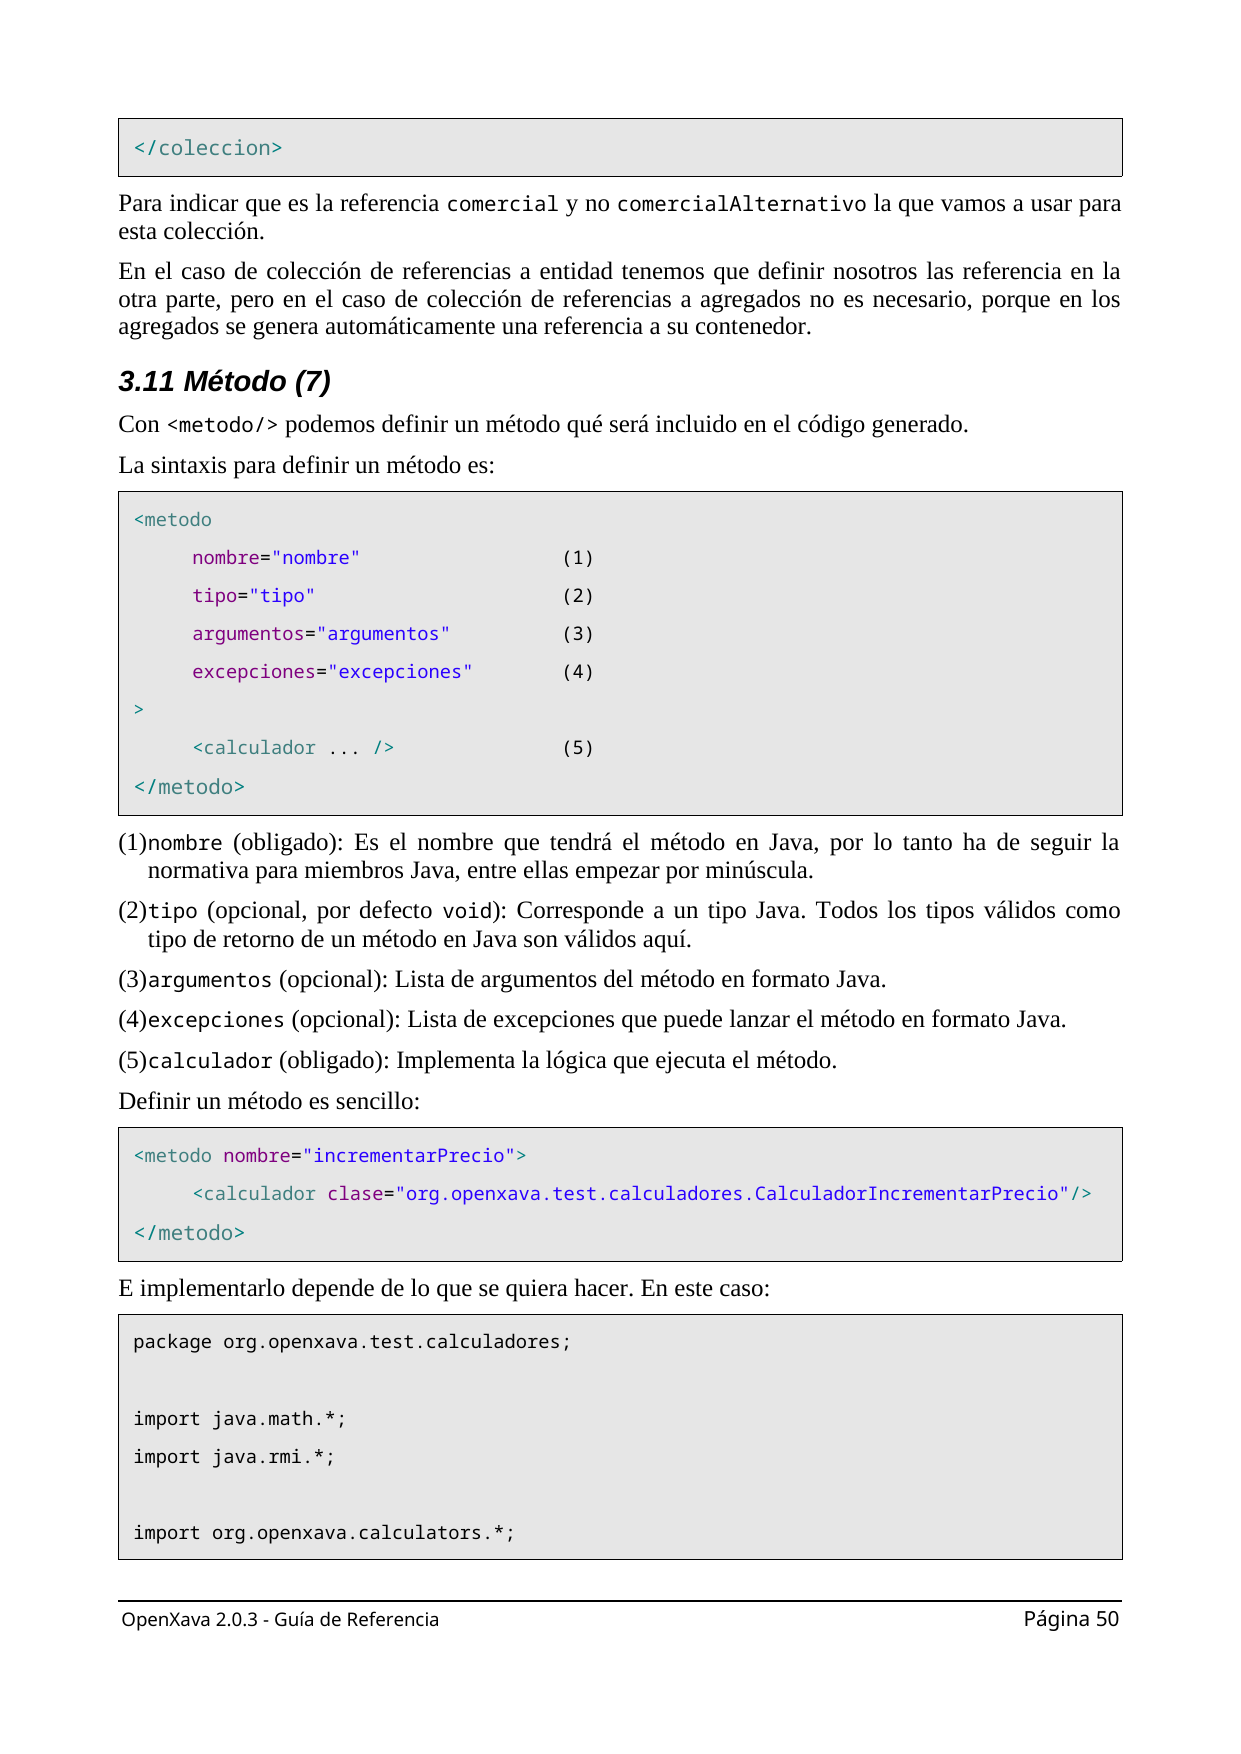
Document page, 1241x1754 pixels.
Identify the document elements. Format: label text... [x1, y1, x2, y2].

list tipo (opcional, por defecto void): Corresponde a un tipo Java. Todos los tipos válidos como tipo de retorno de un método en Java son válidos aquí. [118, 896, 1122, 952]
list nombre (obligado): Es el nombre que tendrá el método en Java, por lo tanto ha de seguir la normativa para miembros Java, entre ellas empezar por minúscula. [118, 828, 1122, 884]
text Con <metodo/> podemos definir un método qué será incluido en el código generado. [118, 410, 1122, 439]
text <calculador ... /> (5) [119, 719, 1122, 757]
list excepciones (opcional): Lista de excepciones que puede lanzar el método en formato Java. [118, 1006, 1122, 1034]
text <metodo [119, 492, 1122, 529]
text import java.math.*; [119, 1390, 1122, 1428]
text import java.rmi.*; [119, 1428, 1122, 1466]
list calculador (obligado): Implementa la lógica que ejecuta el método. [118, 1046, 1122, 1074]
text Definir un método es sencillo: [118, 1087, 1122, 1115]
list argumentos (opcional): Lista de argumentos del método en formato Java. [118, 965, 1122, 993]
text nombre="nombre" (1) [119, 529, 1122, 567]
text Para indicar que es la referencia comercial y no comercialAlternativo la que vamos a usar para esta colección. [118, 189, 1122, 244]
text La sintaxis para definir un método es: [118, 451, 1122, 479]
text tipo="tipo" (2) [119, 567, 1122, 605]
text import org.openxava.calculators.*; [119, 1504, 1122, 1559]
text </coleccion> [119, 119, 1122, 176]
text argumentos="argumentos" (3) [119, 605, 1122, 643]
text excepciones="excepciones" (4) [119, 643, 1122, 681]
text > [119, 681, 1122, 719]
text </metodo> [119, 1203, 1122, 1261]
text <calculador clase="org.openxava.test.calculadores.CalculadorIncrementarPrecio"/> [119, 1165, 1122, 1203]
text package org.openxava.test.calculadores; [119, 1315, 1122, 1352]
text </metodo> [119, 757, 1122, 815]
text E implementarlo depende de lo que se quiera hacer. En este caso: [118, 1274, 1122, 1302]
text <metodo nombre="incrementarPrecio"> [119, 1128, 1122, 1165]
subtitle Método (7) [118, 365, 1122, 398]
text En el caso de colección de referencias a entidad tenemos que definir nosotros las referencia en la otra parte, pero en el caso de colección de referencias a agregados no es necesario, porque en los agregados se genera automáticamente una referencia a su contenedor. [118, 257, 1122, 340]
